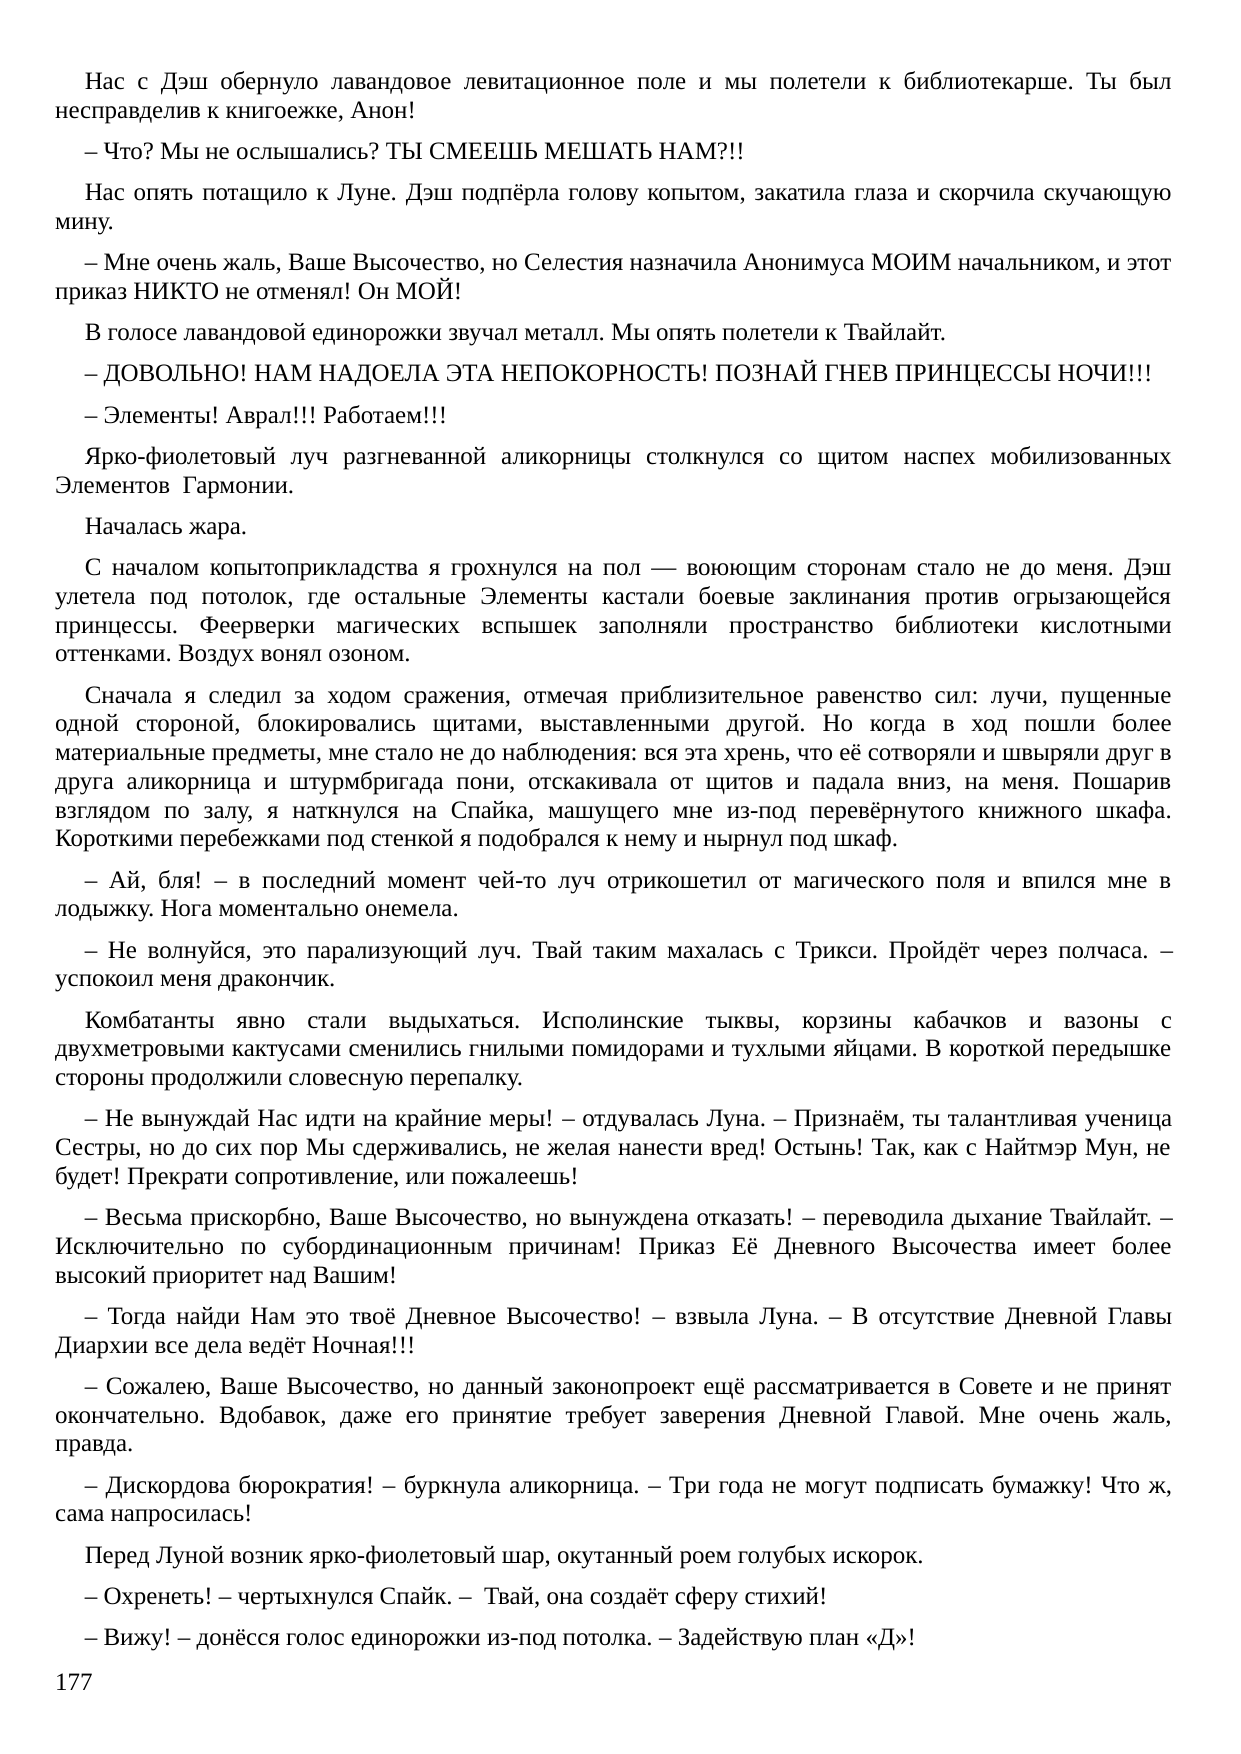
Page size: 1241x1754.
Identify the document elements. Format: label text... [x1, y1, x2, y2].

text С началом копытоприкладства я грохнулся на пол — воюющим сторонам стало не до меня. Дэш улетела под потолок, где остальные Элементы кастали боевые заклинания против огрызающейся принцессы. Феерверки магических вспышек заполняли пространство библиотеки кислотными оттенками. Воздух вонял озоном. [55, 552, 1173, 667]
text Нас с Дэш обернуло лавандовое левитационное поле и мы полетели к библиотекарше. Ты был несправделив к книгоежке, Анон! [55, 66, 1173, 123]
text В голосе лавандовой единорожки звучал металл. Мы опять полетели к Твайлайт. [55, 317, 1173, 346]
text – Дискордова бюрократия! – буркнула аликорница. – Три года не могут подписать бумажку! Что ж, сама напросилась! [55, 1470, 1173, 1527]
text – Что? Мы не ослышались? ТЫ СМЕЕШЬ МЕШАТЬ НАМ?!! [55, 136, 1173, 165]
text – Тогда найди Нам это твоё Дневное Высочество! – взвыла Луна. – В отсутствие Дневной Главы Диархии все дела ведёт Ночная!!! [55, 1301, 1173, 1358]
text Нас опять потащило к Луне. Дэш подпёрла голову копытом, закатила глаза и скорчила скучающую мину. [55, 177, 1173, 235]
text – Элементы! Аврал!!! Работаем!!! [55, 400, 1173, 428]
text – Весьма прискорбно, Ваше Высочество, но вынуждена отказать! – переводила дыхание Твайлайт. – Исключительно по субординационным причинам! Приказ Её Дневного Высочества имеет более высокий приоритет над Вашим! [55, 1202, 1173, 1288]
text – Не волнуйся, это парализующий луч. Твай таким махалась с Трикси. Пройдёт через полчаса. – успокоил меня дракончик. [55, 935, 1173, 992]
text – Сожалею, Ваше Высочество, но данный законопроект ещё рассматривается в Совете и не принят окончательно. Вдобавок, даже его принятие требует заверения Дневной Главой. Мне очень жаль, правда. [55, 1371, 1173, 1457]
text – Мне очень жаль, Ваше Высочество, но Селестия назначила Анонимуса МОИМ начальником, и этот приказ НИКТО не отменял! Он МОЙ! [55, 247, 1173, 305]
text Ярко-фиолетовый луч разгневанной аликорницы столкнулся со щитом наспех мобилизованных Элементов Гармонии. [55, 441, 1173, 498]
text Сначала я следил за ходом сражения, отмечая приблизительное равенство сил: лучи, пущенные одной стороной, блокировались щитами, выставленными другой. Но когда в ход пошли более материальные предметы, мне стало не до наблюдения: вся эта хрень, что её сотворяли и швыряли друг в друга аликорница и штурмбригада пони, отскакивала от щитов и падала вниз, на меня. Пошарив взглядом по залу, я наткнулся на Спайка, машущего мне из-под перевёрнутого книжного шкафа. Короткими перебежками под стенкой я подобрался к нему и нырнул под шкаф. [55, 680, 1173, 852]
text – ДОВОЛЬНО! НАМ НАДОЕЛА ЭТА НЕПОКОРНОСТЬ! ПОЗНАЙ ГНЕВ ПРИНЦЕССЫ НОЧИ!!! [55, 358, 1173, 387]
text – Не вынуждай Нас идти на крайние меры! – отдувалась Луна. – Признаём, ты талантливая ученица Сестры, но до сих пор Мы сдерживались, не желая нанести вред! Остынь! Так, как с Найтмэр Мун, не будет! Прекрати сопротивление, или пожалеешь! [55, 1103, 1173, 1190]
text – Охренеть! – чертыхнулся Спайк. – Твай, она создаёт сферу стихий! [55, 1581, 1173, 1610]
text – Вижу! – донёсся голос единорожки из-под потолка. – Задействую план «Д»! [55, 1622, 1173, 1651]
text Началась жара. [55, 511, 1173, 540]
text – Ай, бля! – в последний момент чей-то луч отрикошетил от магического поля и впился мне в лодыжку. Нога моментально онемела. [55, 865, 1173, 922]
text Комбатанты явно стали выдыхаться. Исполинские тыквы, корзины кабачков и вазоны с двухметровыми кактусами сменились гнилыми помидорами и тухлыми яйцами. В короткой передышке стороны продолжили словесную перепалку. [55, 1005, 1173, 1091]
text Перед Луной возник ярко-фиолетовый шар, окутанный роем голубых искорок. [55, 1540, 1173, 1568]
